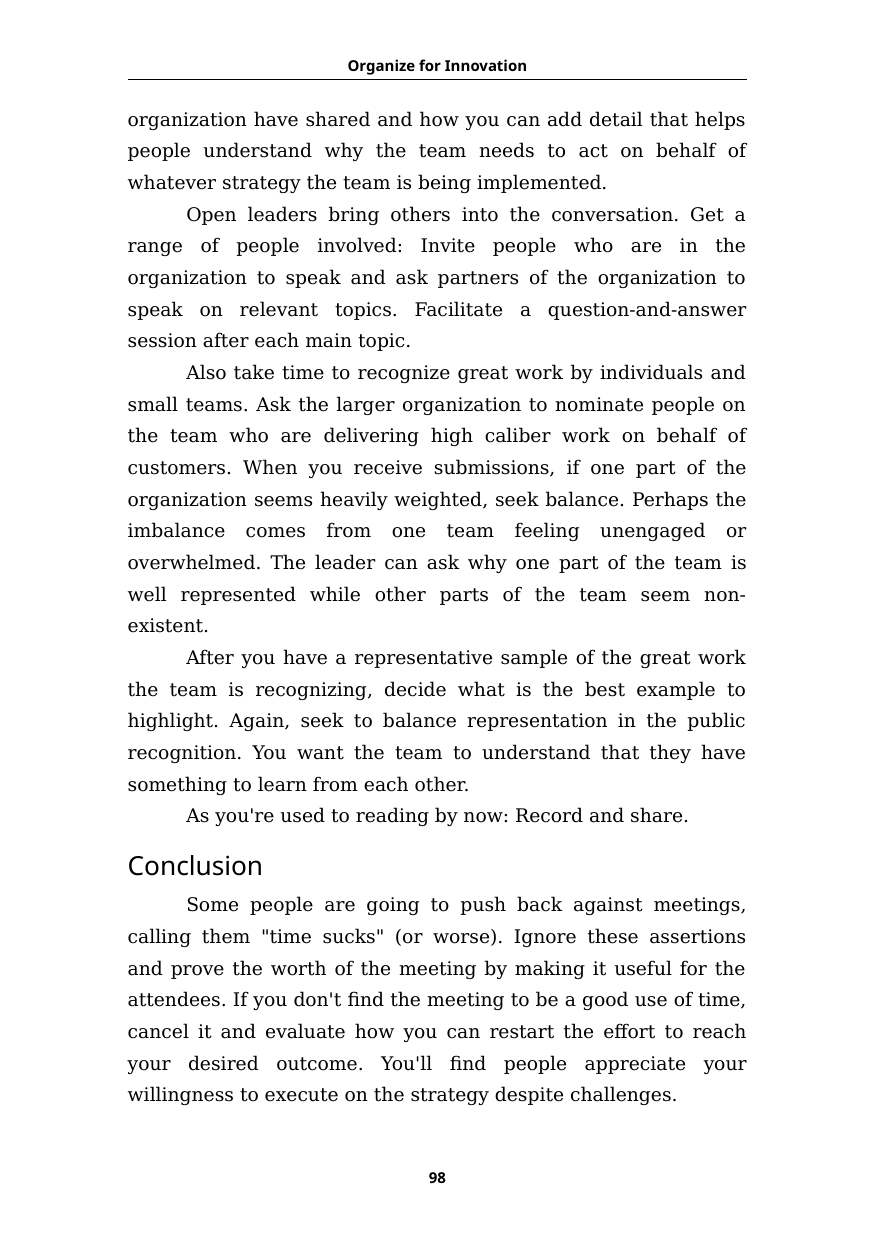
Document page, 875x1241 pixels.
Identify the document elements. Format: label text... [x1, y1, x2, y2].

text Also take time to recognize great work by individuals and small teams. Ask the larger organization to nominate people on the team who are delivering high caliber work on behalf of customers. When you receive submissions, if one part of the organization seems heavily weighted, seek balance. Perhaps the imbalance comes from one team feeling unengaged or overwhelmed. The leader can ask why one part of the team is well represented while other parts of the team seem non-existent. [127, 362, 747, 637]
text organization have shared and how you can add detail that helps people understand why the team needs to act on behalf of whatever strategy the team is being implemented. [127, 109, 747, 194]
text Some people are going to push back against meetings, calling them "time sucks" (or worse). Ignore these assertions and prove the worth of the meeting by making it useful for the attendees. If you don't find the meeting to be a good use of time, cancel it and evaluate how you can restart the effort to reach your desired outcome. You'll find people appreciate your willingness to execute on the strategy despite challenges. [127, 894, 747, 1106]
text As you're used to reading by now: Record and share. [127, 805, 747, 827]
text After you have a representative sample of the great work the team is recognizing, decide what is the best example to highlight. Again, seek to balance representation in the public recognition. You want the team to understand that they have something to learn from each other. [127, 647, 747, 796]
text Open leaders bring others into the conversation. Get a range of people involved: Invite people who are in the organization to speak and ask partners of the organization to speak on relevant topics. Facilitate a question-and-answer session after each main topic. [127, 204, 747, 352]
subtitle Conclusion [127, 852, 747, 882]
